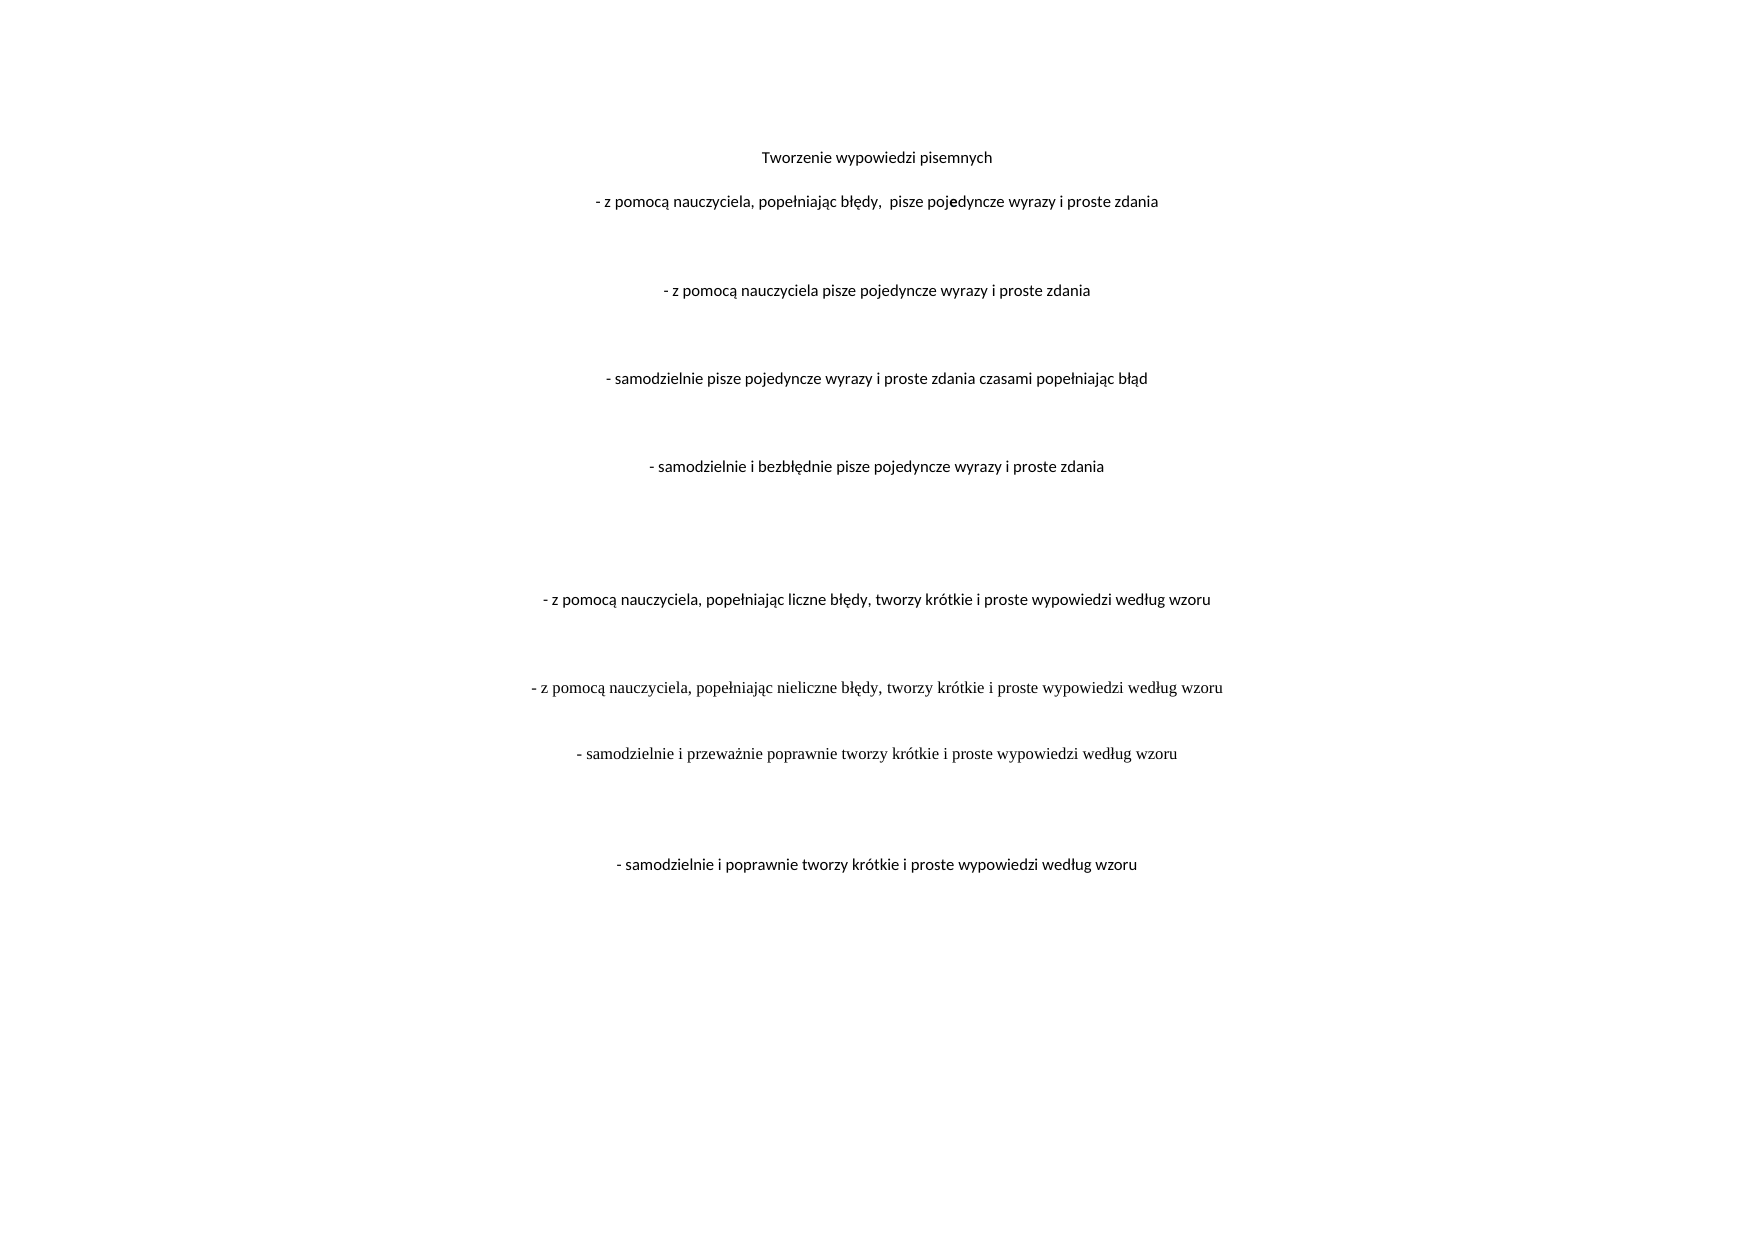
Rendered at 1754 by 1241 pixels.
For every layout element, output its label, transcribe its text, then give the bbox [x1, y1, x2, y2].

text - samodzielnie pisze pojedyncze wyrazy i proste zdania czasami popełniając błąd [148, 368, 1606, 389]
text - samodzielnie i przeważnie poprawnie tworzy krótkie i proste wypowiedzi według wzoru [148, 744, 1606, 763]
text Tworzenie wypowiedzi pisemnych [148, 148, 1606, 168]
text - z pomocą nauczyciela pisze pojedyncze wyrazy i proste zdania [148, 280, 1606, 300]
text - z pomocą nauczyciela, popełniając nieliczne błędy, tworzy krótkie i proste wypowiedzi według wzoru [148, 678, 1606, 697]
text - samodzielnie i bezbłędnie pisze pojedyncze wyrazy i proste zdania [148, 457, 1606, 477]
text - z pomocą nauczyciela, popełniając liczne błędy, tworzy krótkie i proste wypowiedzi według wzoru [148, 589, 1606, 609]
text - samodzielnie i poprawnie tworzy krótkie i proste wypowiedzi według wzoru [148, 854, 1606, 874]
text - z pomocą nauczyciela, popełniając błędy, pisze pojedyncze wyrazy i proste zdania [148, 192, 1606, 212]
